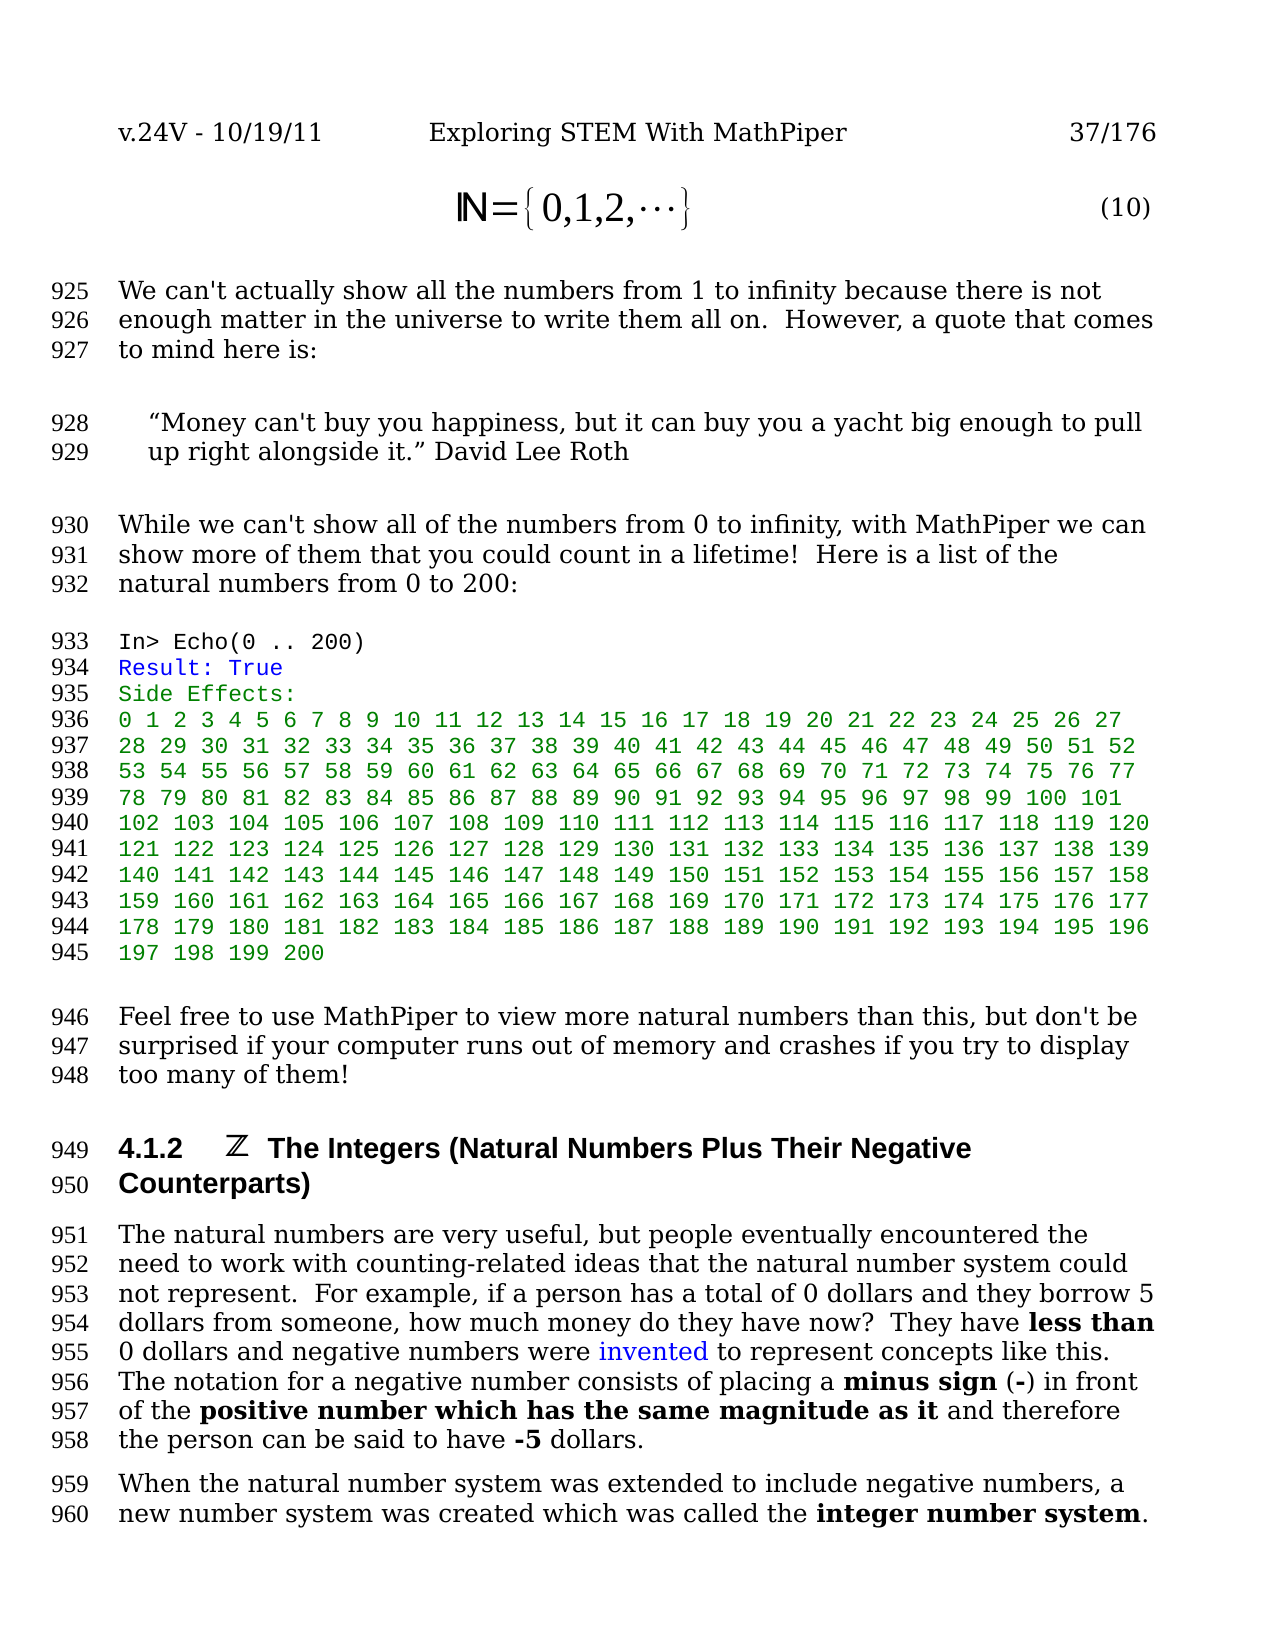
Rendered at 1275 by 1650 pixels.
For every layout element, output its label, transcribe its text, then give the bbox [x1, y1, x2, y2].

table_header (10) [1041, 177, 1157, 238]
text 0 1 2 3 4 5 6 7 8 9 10 11 12 13 14 15 16 17 18 19 20 21 22 23 24 25 26 27 28 29 30 31 32 33 34 35 36 37 38 39 40 41 42 43 44 45 46 47 48 49 50 51 52 53 54 55 56 57 58 59 60 61 62 63 64 65 66 67 68 69 70 71 72 73 74 75 76 77 78 79 80 81 82 83 84 85 86 87 88 89 90 91 92 93 94 95 96 97 98 99 100 101 102 103 104 105 106 107 108 109 110 111 112 113 114 115 116 117 118 119 120 121 122 123 124 125 126 127 128 129 130 131 132 133 134 135 136 137 138 139 140 141 142 143 144 145 146 147 148 149 150 151 152 153 154 155 156 157 158 159 160 161 162 163 164 165 166 167 168 169 170 171 172 173 174 175 176 177 178 179 180 181 182 183 184 185 186 187 188 189 190 191 192 193 194 195 196 197 198 199 200 [118, 708, 1157, 967]
text In> Echo(0 .. 200) [118, 630, 1157, 656]
text We can't actually show all the numbers from 1 to infinity because there is not enough matter in the universe to write them all on. However, a quote that comes to mind here is: [118, 277, 1157, 364]
subtitle The Integers (Natural Numbers Plus Their Negative Counterparts) [118, 1129, 1157, 1199]
text Side Effects: [118, 682, 1157, 708]
text The natural numbers are very useful, but people eventually encountered the need to work with counting-related ideas that the natural number system could not represent. For example, if a person has a total of 0 dollars and they borrow 5 dollars from someone, how much money do they have now? They have less than 0 dollars and negative numbers were invented to represent concepts like this. The notation for a negative number consists of placing a minus sign (-) in front of the positive number which has the same magnitude as it and therefore the person can be said to have -5 dollars. [118, 1221, 1157, 1455]
table_header [118, 177, 1041, 238]
text Feel free to use MathPiper to view more natural numbers than this, but don't be surprised if your computer runs out of memory and crashes if you try to display too many of them! [118, 1002, 1157, 1090]
text While we can't show all of the numbers from 0 to infinity, with MathPiper we can show more of them that you could count in a lifetime! Here is a list of the natural numbers from 0 to 200: [118, 511, 1157, 598]
text When the natural number system was extended to include negative numbers, a new number system was created which was called the integer number system. [118, 1470, 1157, 1528]
text “Money can't buy you happiness, but it can buy you a yacht big enough to pull up right alongside it.” David Lee Roth [148, 408, 1157, 467]
text Result: True [118, 656, 1157, 682]
